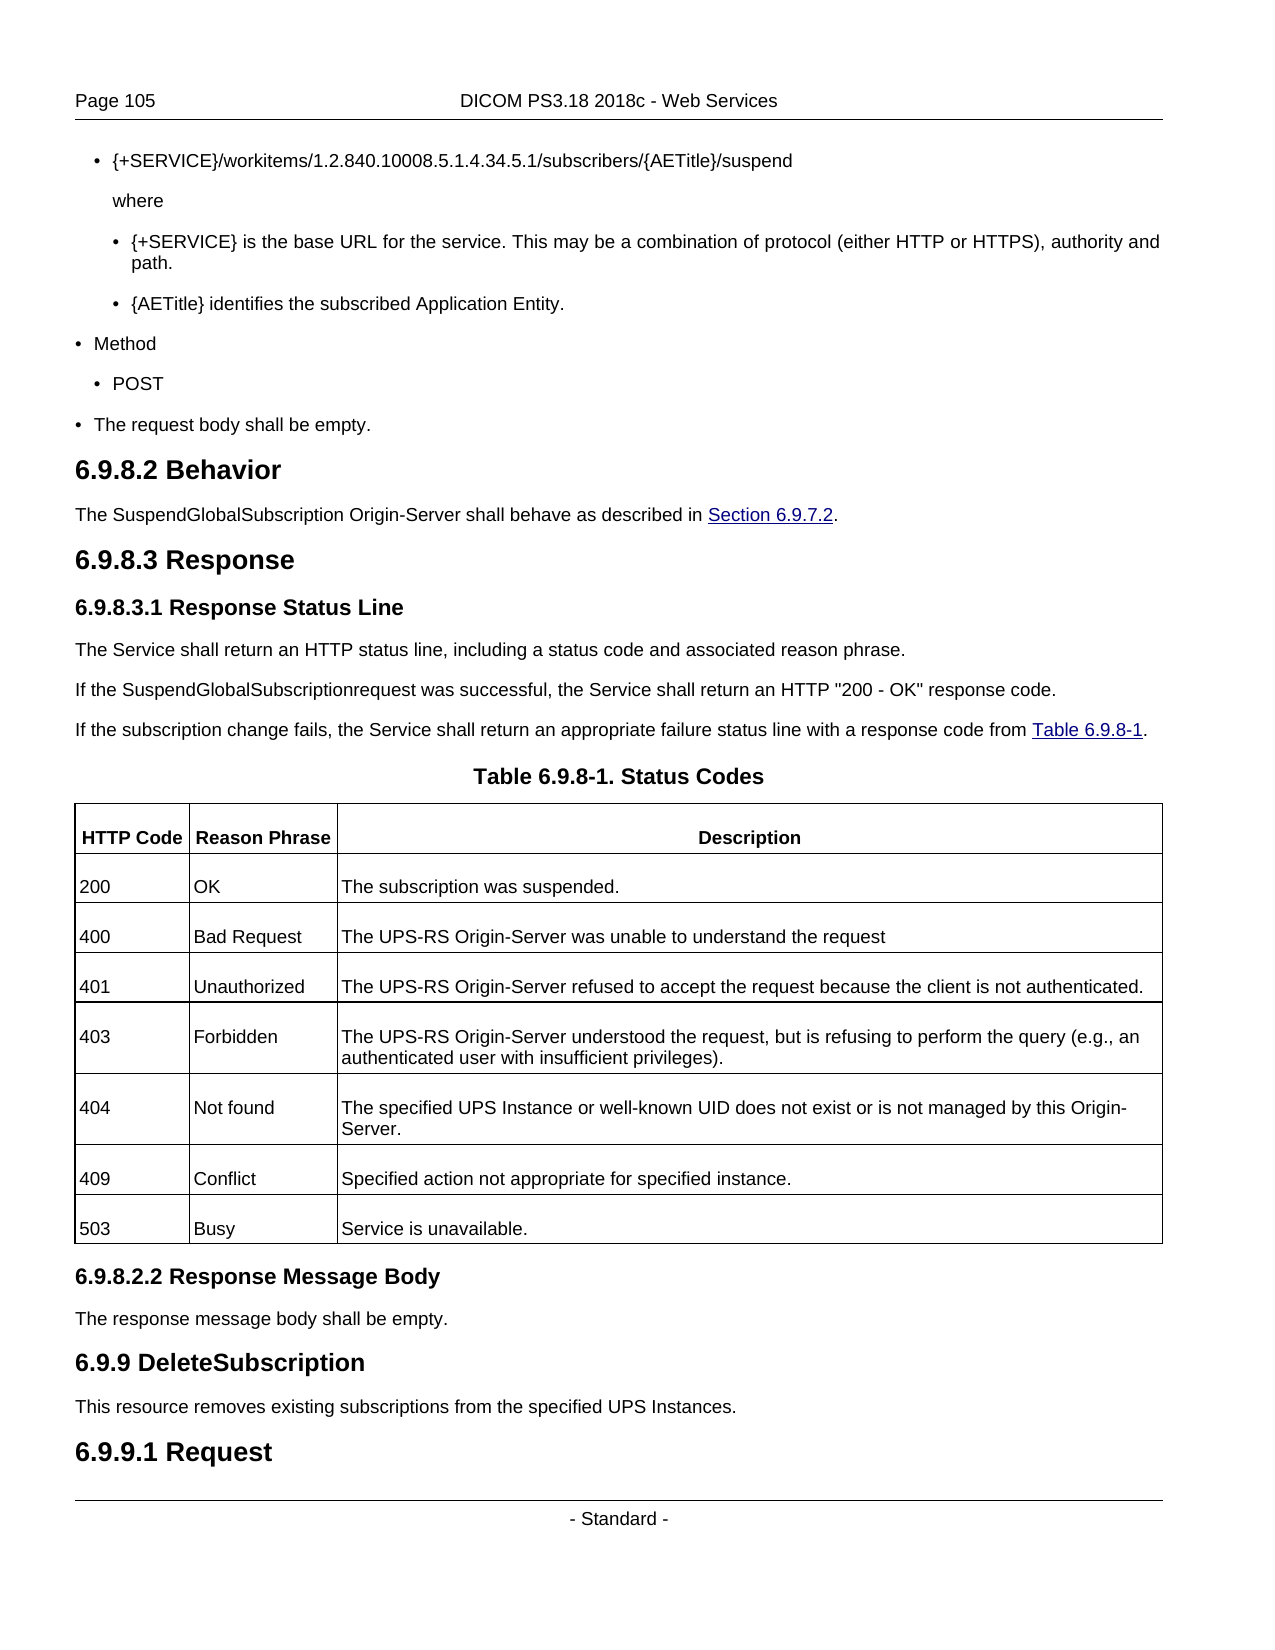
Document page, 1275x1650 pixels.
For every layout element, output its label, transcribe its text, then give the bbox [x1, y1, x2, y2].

text The response message body shall be empty. [75, 1308, 1162, 1329]
text 6.9.8.2.2 Response Message Body [75, 1263, 1162, 1289]
table_cell The UPS-RS Origin-Server refused to accept the request because the client is not authenticated. [338, 953, 1162, 1001]
table_cell Busy [190, 1195, 337, 1243]
table_cell The subscription was suspended. [338, 854, 1162, 902]
table_cell Conflict [190, 1145, 337, 1194]
text 6.9.9.1 Request [75, 1436, 1162, 1467]
table_cell Not found [190, 1074, 337, 1144]
list POST [94, 373, 1162, 395]
list {AETitle} identifies the subscribed Application Entity. [112, 292, 1162, 314]
text 6.9.9 DeleteSubscription [75, 1348, 1162, 1377]
text 6.9.8.3 Response [75, 544, 1162, 575]
table_header HTTP Code [76, 804, 189, 852]
table_cell Specified action not appropriate for specified instance. [338, 1145, 1162, 1194]
table_cell 200 [76, 854, 189, 902]
list where [94, 190, 1162, 212]
text The SuspendGlobalSubscription Origin-Server shall behave as described in Section 6.9.7.2. [75, 504, 1162, 525]
text Table 6.9.8-1. Status Codes [75, 763, 1162, 789]
table_cell Unauthorized [190, 953, 337, 1001]
text The Service shall return an HTTP status line, including a status code and associated reason phrase. [75, 639, 1162, 660]
table_cell The UPS-RS Origin-Server understood the request, but is refusing to perform the query (e.g., an authenticated user with insufficient privileges). [338, 1003, 1162, 1073]
text If the subscription change fails, the Service shall return an appropriate failure status line with a response code from Table 6.9.8-1. [75, 719, 1162, 741]
table_cell 403 [76, 1003, 189, 1073]
list The request body shall be empty. [75, 413, 1162, 435]
table_cell The specified UPS Instance or well-known UID does not exist or is not managed by this Origin-Server. [338, 1074, 1162, 1144]
table_cell 409 [76, 1145, 189, 1194]
list Method [75, 333, 1162, 354]
text 6.9.8.3.1 Response Status Line [75, 594, 1162, 620]
text This resource removes existing subscriptions from the specified UPS Instances. [75, 1396, 1162, 1417]
table_cell 401 [76, 953, 189, 1001]
table_cell Bad Request [190, 903, 337, 952]
table_header Description [338, 804, 1162, 852]
table_cell OK [190, 854, 337, 902]
table_cell The UPS-RS Origin-Server was unable to understand the request [338, 903, 1162, 952]
table_cell 400 [76, 903, 189, 952]
list {+SERVICE} is the base URL for the service. This may be a combination of protocol (either HTTP or HTTPS), authority and path. [112, 231, 1162, 274]
table_cell 503 [76, 1195, 189, 1243]
text If the SuspendGlobalSubscriptionrequest was successful, the Service shall return an HTTP "200 - OK" response code. [75, 679, 1162, 701]
table_cell 404 [76, 1074, 189, 1144]
table_cell Forbidden [190, 1003, 337, 1073]
table_header Reason Phrase [190, 804, 337, 852]
text 6.9.8.2 Behavior [75, 454, 1162, 485]
list {+SERVICE}/workitems/1.2.840.10008.5.1.4.34.5.1/subscribers/{AETitle}/suspend [94, 150, 1162, 172]
table_cell Service is unavailable. [338, 1195, 1162, 1243]
